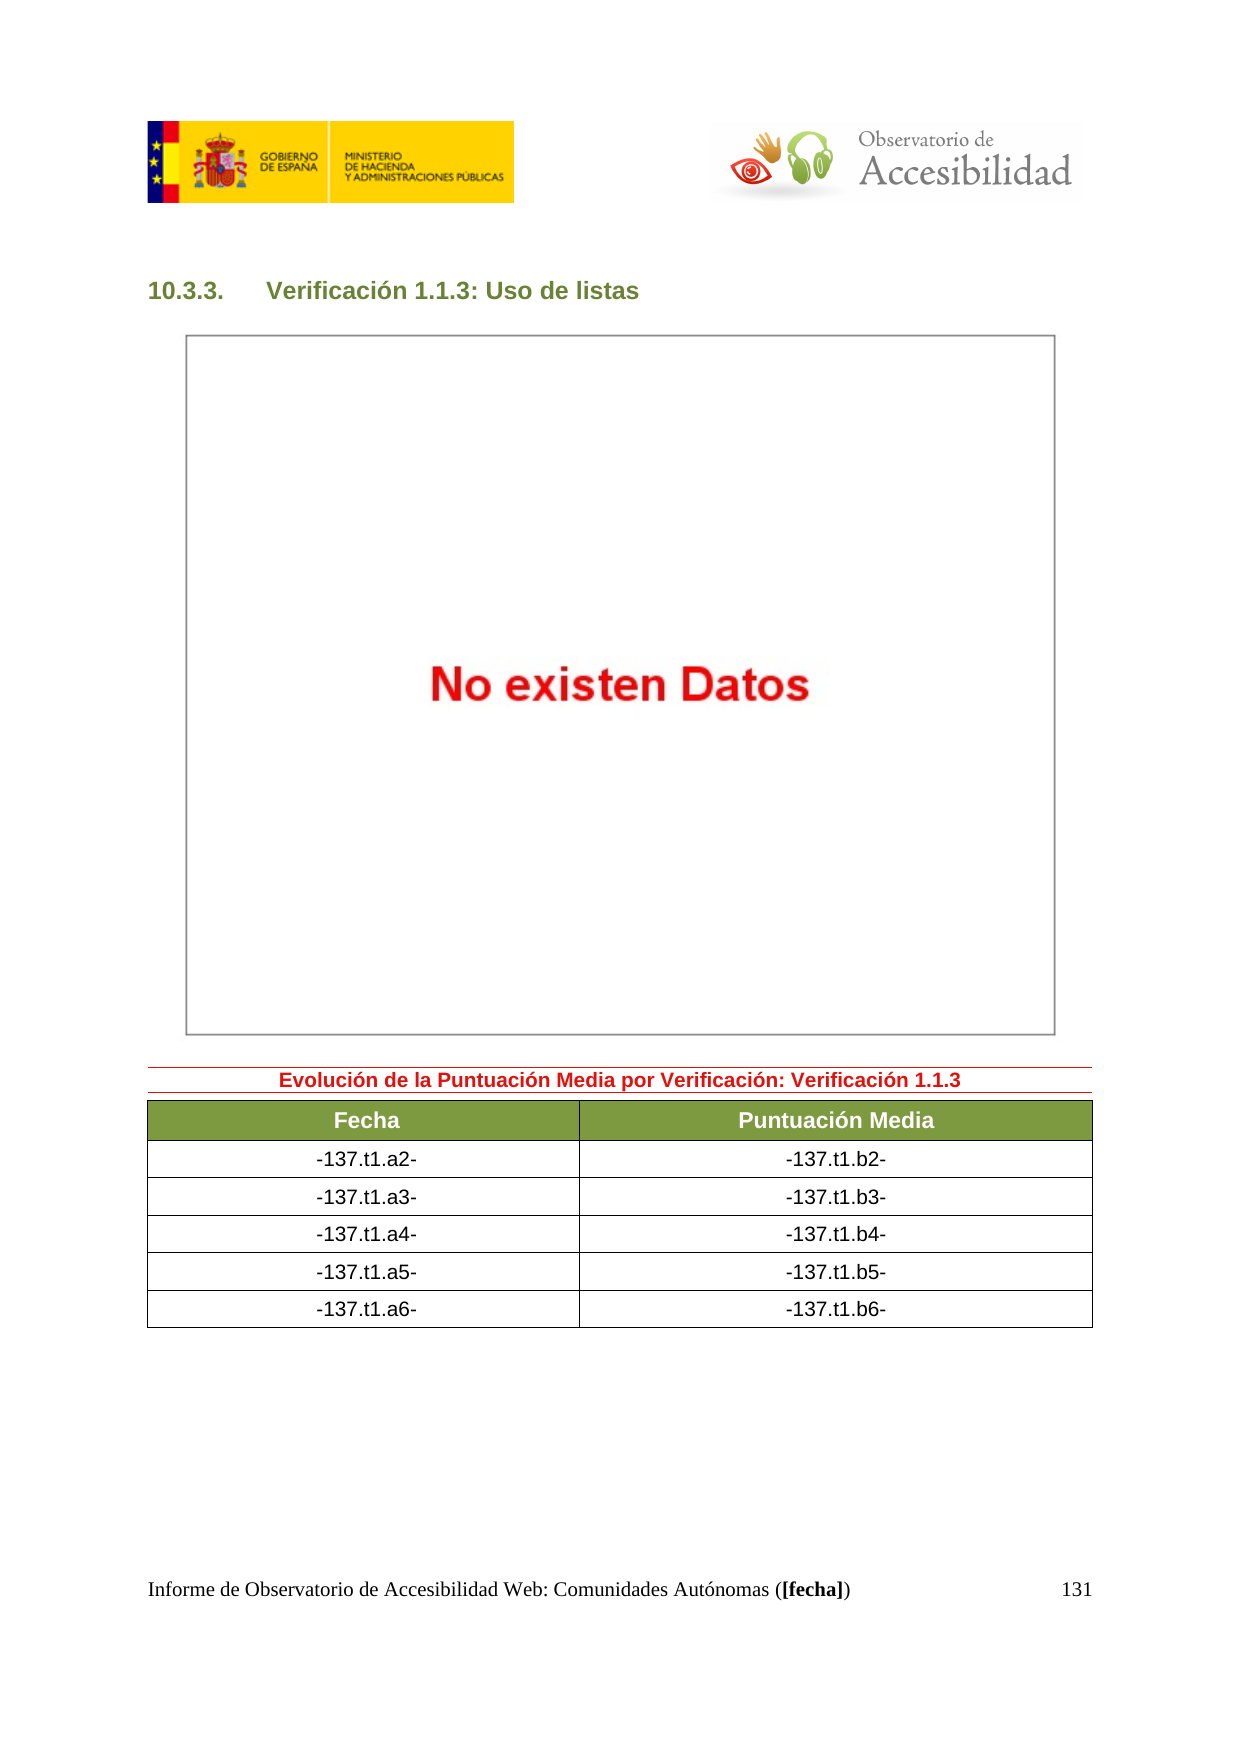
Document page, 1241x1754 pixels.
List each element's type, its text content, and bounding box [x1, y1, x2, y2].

table_cell -137.t1.b2- [580, 1141, 1092, 1177]
table_cell -137.t1.b4- [580, 1216, 1092, 1252]
text Evolución de la Puntuación Media por Verificación: Verificación 1.1.3 [148, 1068, 1092, 1092]
table_cell -137.t1.b5- [580, 1253, 1092, 1290]
table_cell -137.t1.a5- [148, 1253, 579, 1290]
picture [147, 121, 514, 203]
table_cell -137.t1.a6- [148, 1291, 579, 1327]
table_header Fecha [148, 1101, 579, 1140]
table_cell -137.t1.a2- [148, 1141, 579, 1177]
picture [710, 122, 1086, 205]
table_cell -137.t1.a4- [148, 1216, 579, 1252]
table_cell -137.t1.b6- [580, 1291, 1092, 1327]
table_cell -137.t1.a3- [148, 1178, 579, 1215]
picture [178, 332, 1062, 1042]
table_header Puntuación Media [580, 1101, 1092, 1140]
list Verificación 1.1.3: Uso de listas [148, 276, 1092, 304]
table_cell -137.t1.b3- [580, 1178, 1092, 1215]
